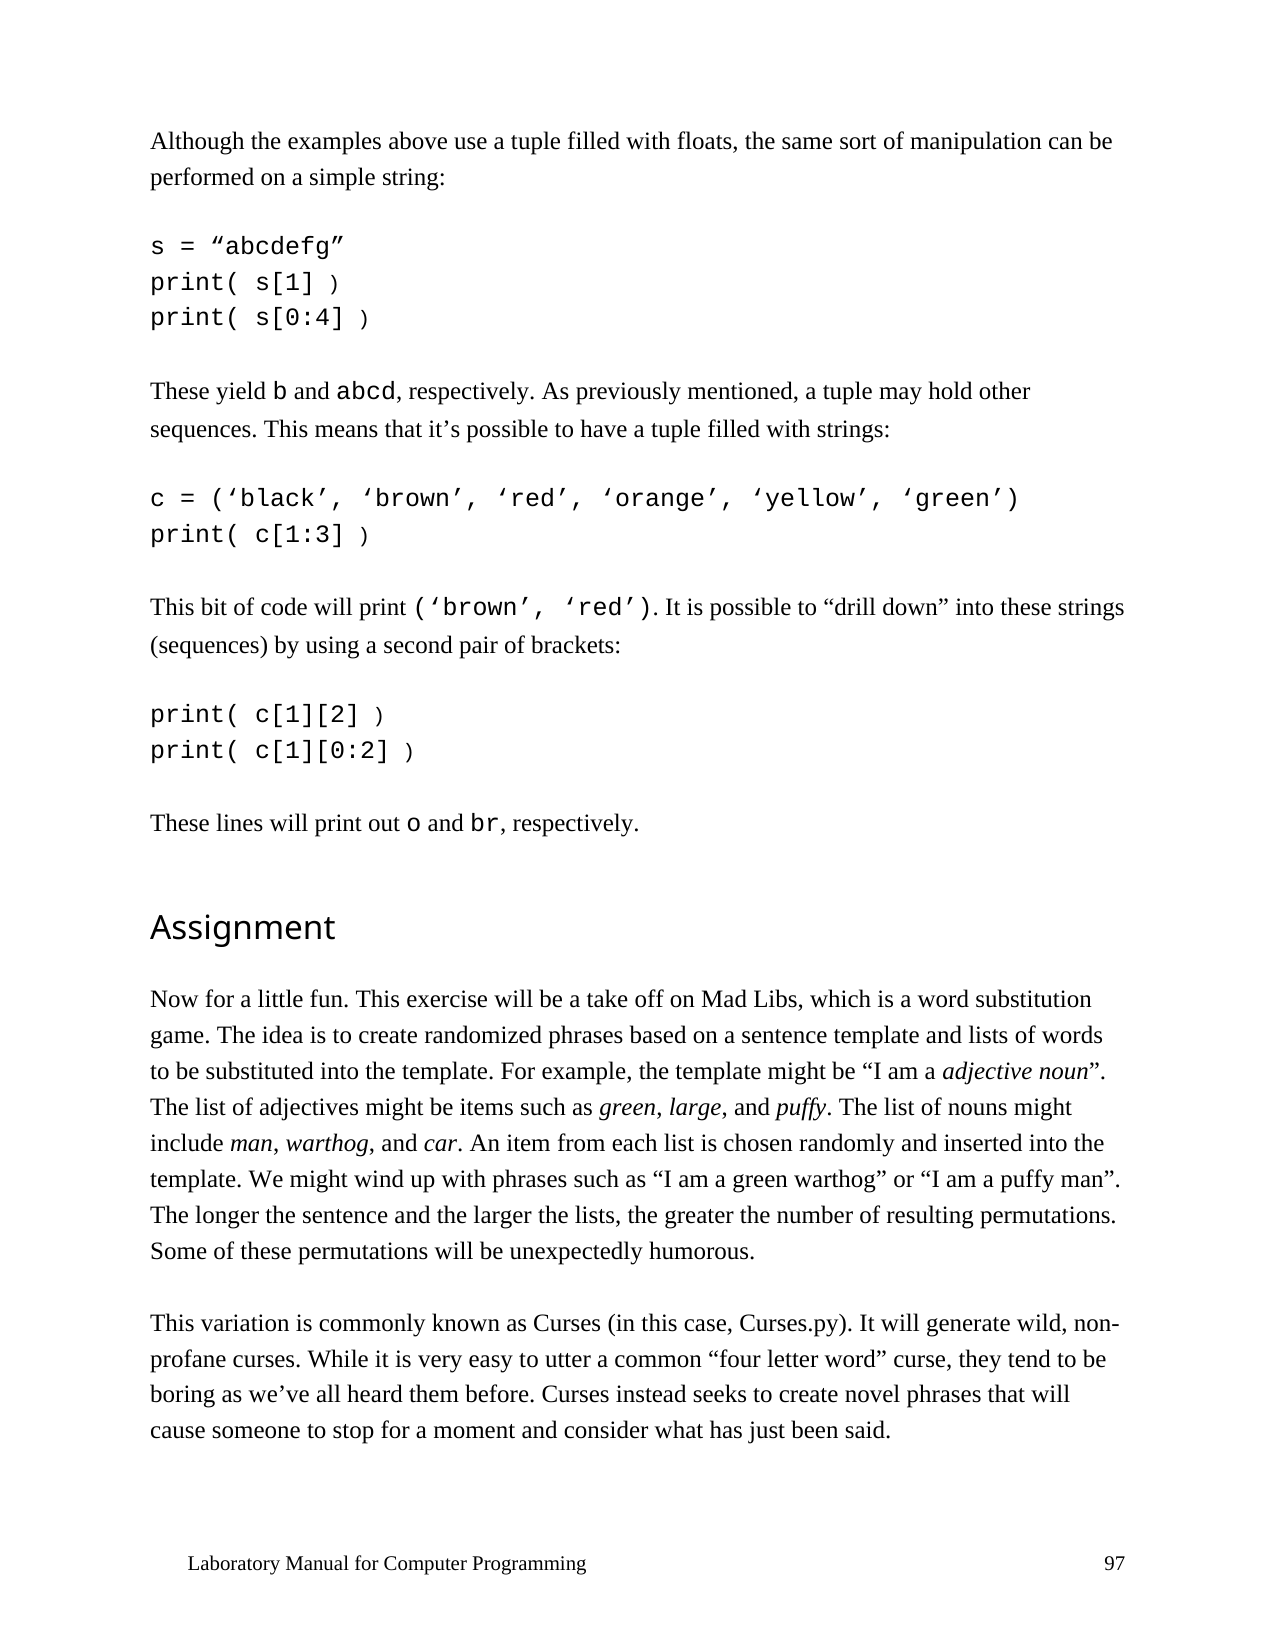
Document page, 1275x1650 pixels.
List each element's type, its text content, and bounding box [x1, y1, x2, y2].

text This variation is commonly known as Curses (in this case, Curses.py). It will generate wild, non-profane curses. While it is very easy to utter a common “four letter word” curse, they tend to be boring as we’ve all heard them before. Curses instead seeks to create novel phrases that will cause someone to stop for a moment and consider what has just been said. [150, 1308, 1125, 1444]
text print( s[1] ) [150, 269, 1125, 297]
text These lines will print out o and br, respectively. [150, 808, 1125, 839]
text These yield b and abcd, respectively. As previously mentioned, a tuple may hold other sequences. This means that it’s possible to have a tuple filled with strings: [150, 376, 1125, 443]
text print( s[0:4] ) [150, 304, 1125, 333]
text c = (‘black’, ‘brown’, ‘red’, ‘orange’, ‘yellow’, ‘green’) [150, 486, 1125, 514]
subtitle Assignment [150, 903, 1125, 949]
text Now for a little fun. This exercise will be a take off on Mad Libs, which is a word substitution game. The idea is to create randomized phrases based on a sentence template and lists of words to be substituted into the template. For example, the template might be “I am a adjective noun”. The list of adjectives might be items such as green, large, and puffy. The list of nouns might include man, warthog, and car. An item from each list is chosen randomly and inserted into the template. We might wind up with phrases such as “I am a green warthog” or “I am a puffy man”. The longer the sentence and the larger the lists, the greater the number of resulting permutations. Some of these permutations will be unexpectedly humorous. [150, 984, 1125, 1264]
text print( c[1][2] ) [150, 702, 1125, 730]
text This bit of code will print (‘brown’, ‘red’). It is possible to “drill down” into these strings (sequences) by using a second pair of brackets: [150, 592, 1125, 659]
text print( c[1:3] ) [150, 521, 1125, 549]
text Although the examples above use a tuple filled with floats, the same sort of manipulation can be performed on a simple string: [150, 126, 1125, 191]
text s = “abcdefg” [150, 234, 1125, 262]
text print( c[1][0:2] ) [150, 737, 1125, 766]
